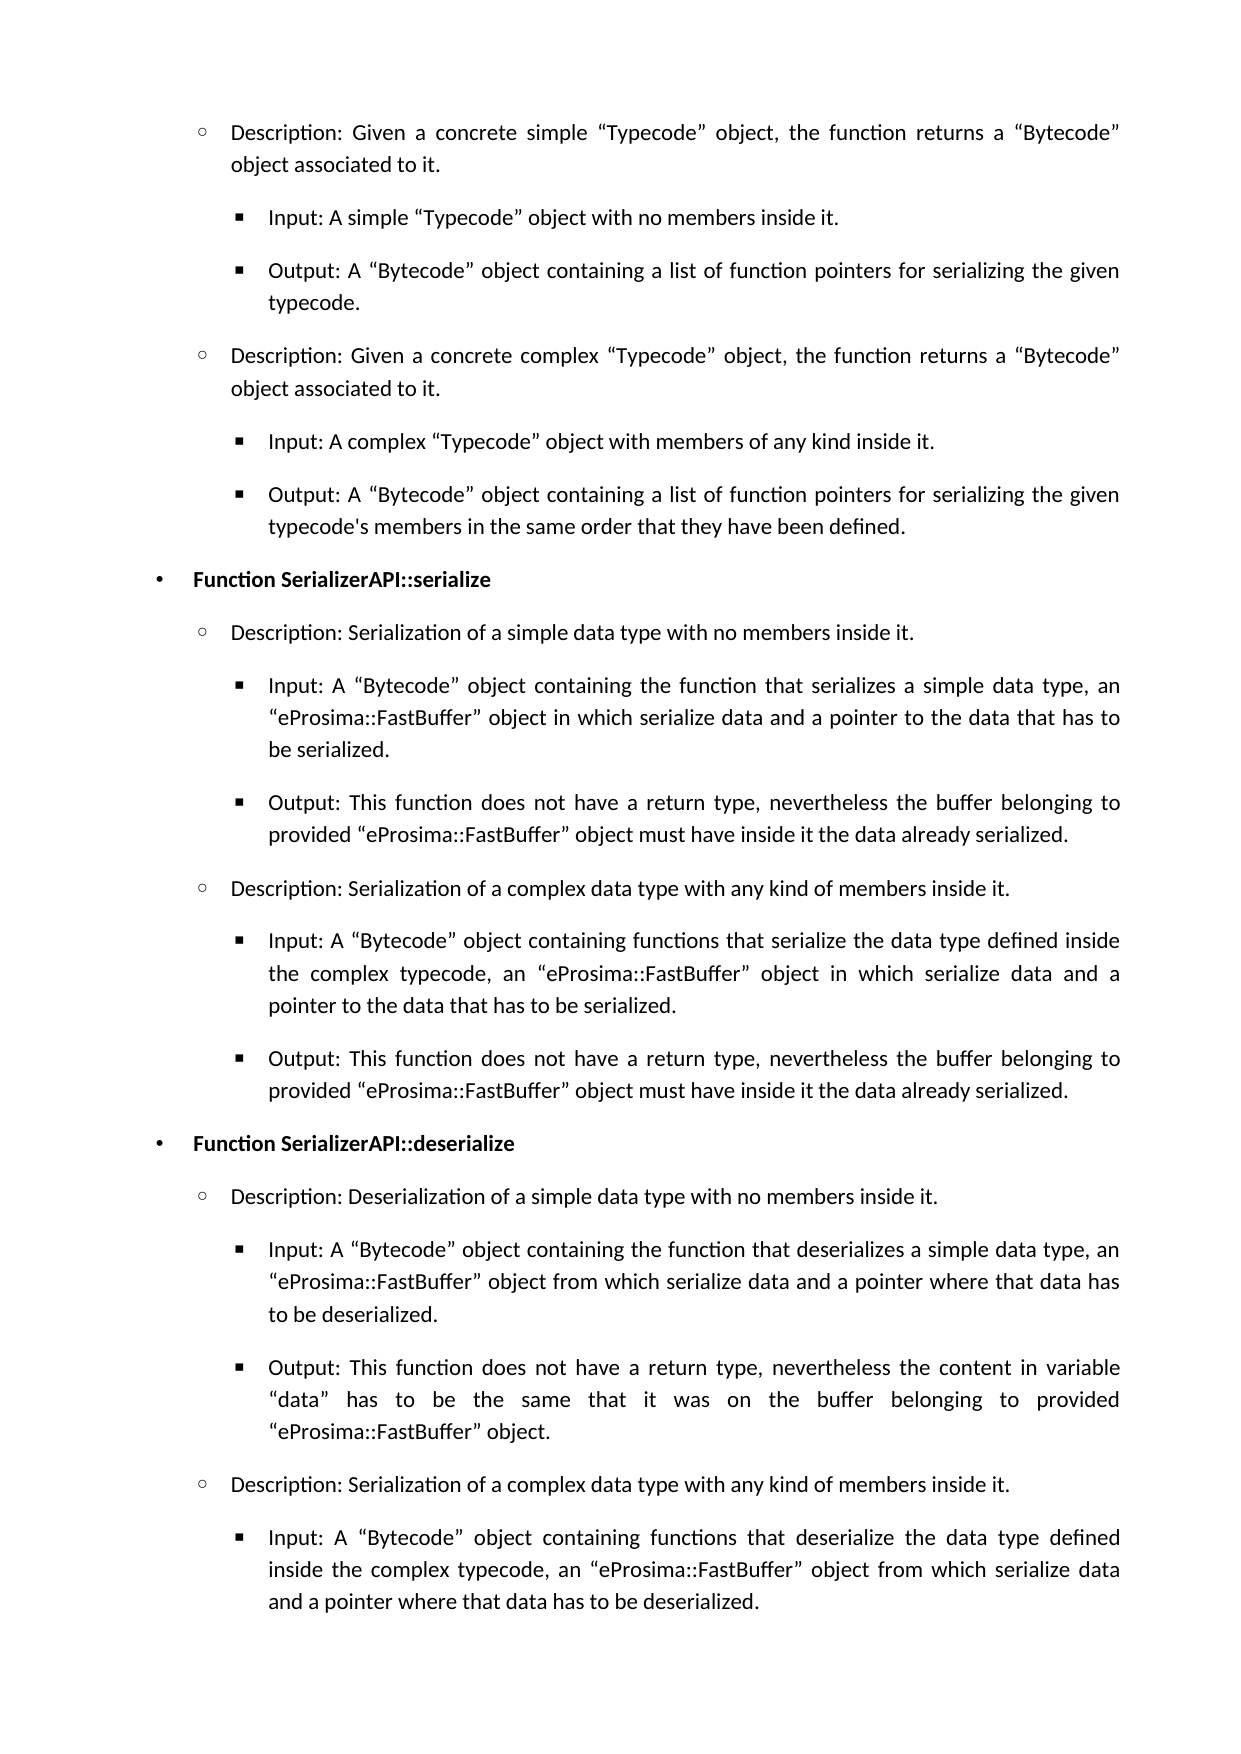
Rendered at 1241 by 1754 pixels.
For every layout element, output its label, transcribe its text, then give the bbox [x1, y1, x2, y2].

list Input: A “Bytecode” object containing functions that deserialize the data type defined inside the complex typecode, an “eProsima::FastBuffer” object from which serialize data and a pointer where that data has to be deserialized. [231, 1523, 1122, 1616]
list Input: A “Bytecode” object containing the function that serializes a simple data type, an “eProsima::FastBuffer” object in which serialize data and a pointer to the data that has to be serialized. [231, 671, 1122, 763]
list Description: Deserialization of a simple data type with no members inside it. [193, 1182, 1122, 1210]
list Output: A “Bytecode” object containing a list of function pointers for serializing the given typecode. [231, 256, 1122, 317]
list Description: Serialization of a complex data type with any kind of members inside it. [193, 1470, 1122, 1498]
list Output: This function does not have a return type, nevertheless the buffer belonging to provided “eProsima::FastBuffer” object must have inside it the data already serialized. [231, 788, 1122, 849]
list Input: A complex “Typecode” object with members of any kind inside it. [231, 427, 1122, 455]
list Function SerializerAPI::serialize [156, 565, 1122, 593]
list Description: Given a concrete simple “Typecode” object, the function returns a “Bytecode” object associated to it. [193, 118, 1122, 178]
list Input: A simple “Typecode” object with no members inside it. [231, 203, 1122, 231]
list Output: This function does not have a return type, nevertheless the buffer belonging to provided “eProsima::FastBuffer” object must have inside it the data already serialized. [231, 1044, 1122, 1104]
list Output: A “Bytecode” object containing a list of function pointers for serializing the given typecode's members in the same order that they have been defined. [231, 480, 1122, 540]
list Description: Serialization of a complex data type with any kind of members inside it. [193, 874, 1122, 902]
list Input: A “Bytecode” object containing functions that serialize the data type defined inside the complex typecode, an “eProsima::FastBuffer” object in which serialize data and a pointer to the data that has to be serialized. [231, 927, 1122, 1019]
list Input: A “Bytecode” object containing the function that deserializes a simple data type, an “eProsima::FastBuffer” object from which serialize data and a pointer where that data has to be deserialized. [231, 1235, 1122, 1328]
list Description: Serialization of a simple data type with no members inside it. [193, 618, 1122, 646]
list Function SerializerAPI::deserialize [156, 1129, 1122, 1157]
list Description: Given a concrete complex “Typecode” object, the function returns a “Bytecode” object associated to it. [193, 342, 1122, 402]
list Output: This function does not have a return type, nevertheless the content in variable “data” has to be the same that it was on the buffer belonging to provided “eProsima::FastBuffer” object. [231, 1353, 1122, 1445]
